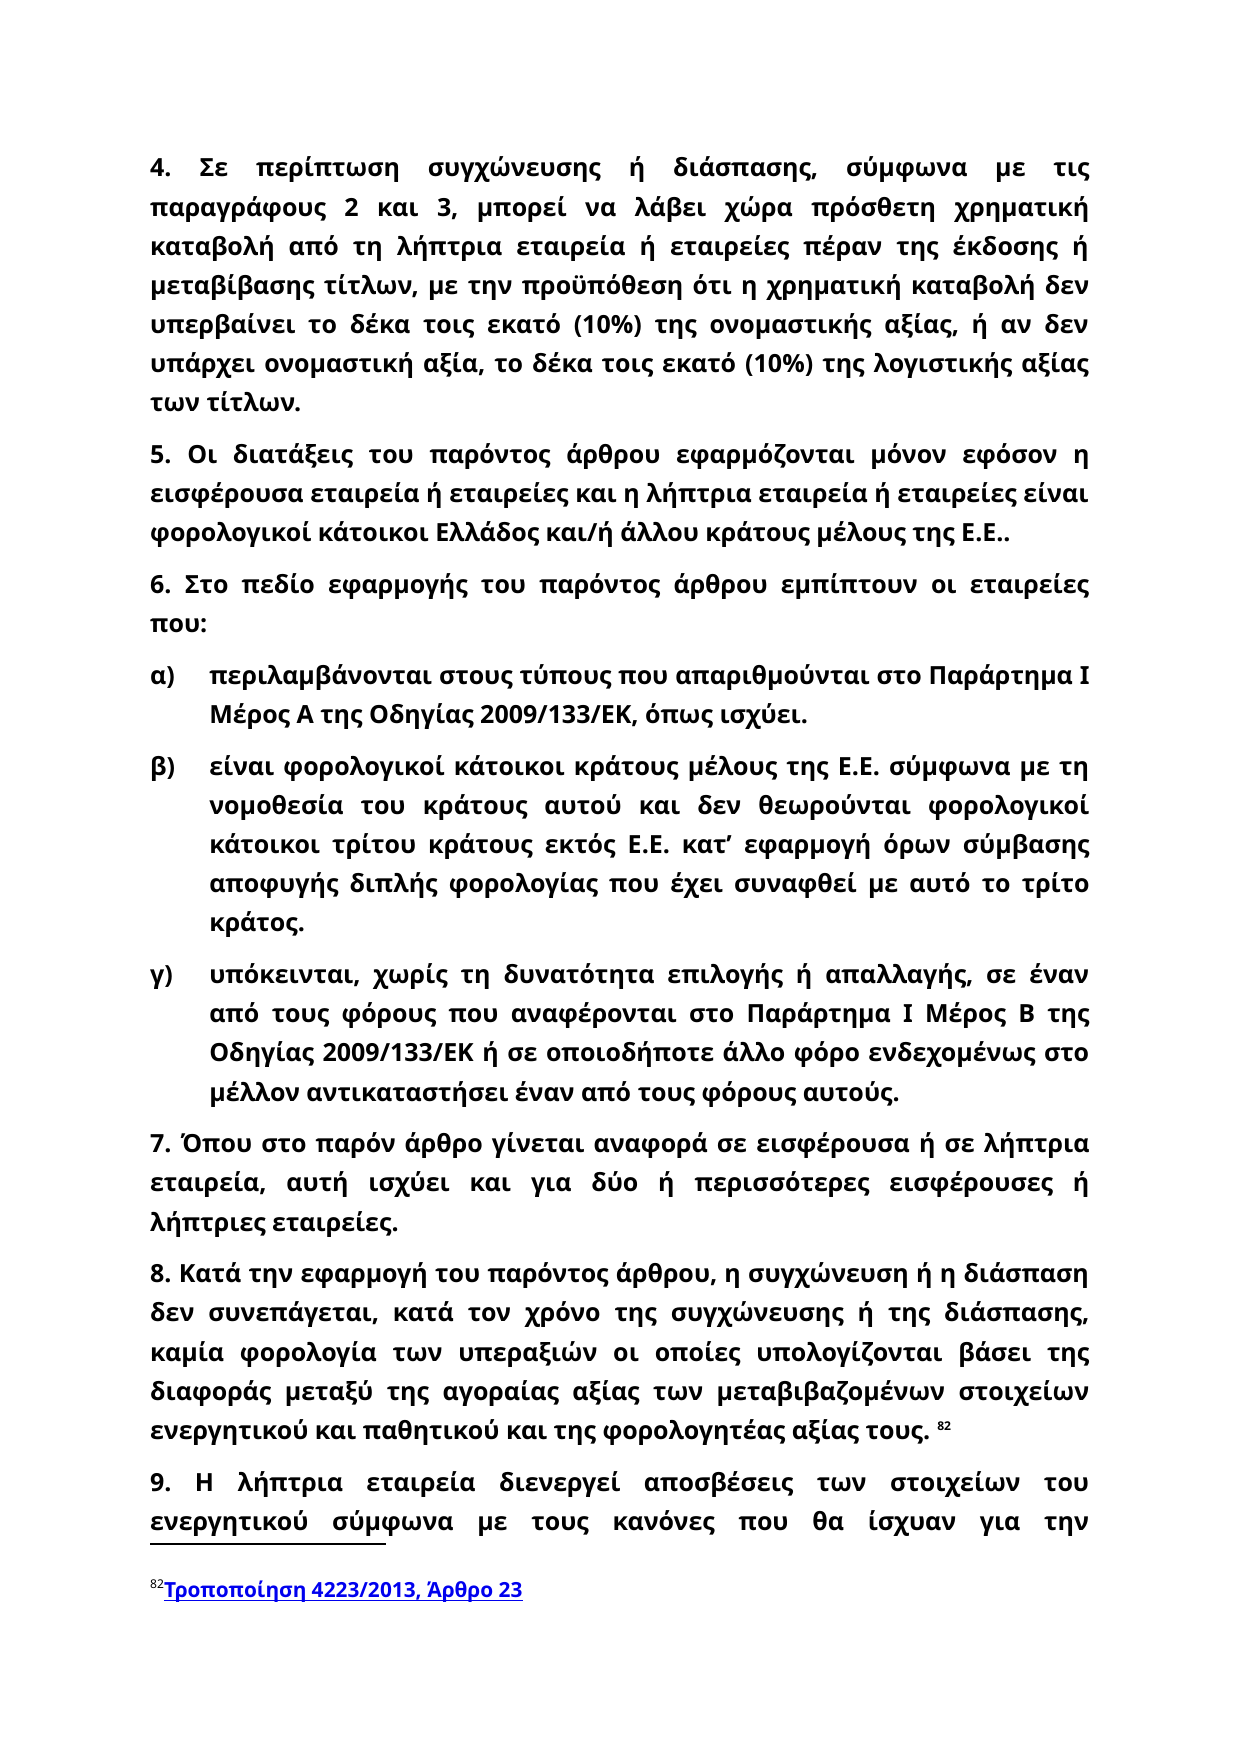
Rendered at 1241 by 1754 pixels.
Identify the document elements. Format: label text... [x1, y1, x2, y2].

list γ) υπόκεινται, χωρίς τη δυνατότητα επιλογής ή απαλλαγής, σε έναν από τους φόρους που αναφέρονται στο Παράρτημα Ι Μέρος Β της Οδηγίας 2009/133/ΕΚ ή σε οποιοδήποτε άλλο φόρο ενδεχομένως στο μέλλον αντικαταστήσει έναν από τους φόρους αυτούς. [150, 957, 1090, 1108]
text Τροποποίηση 4223/2013, Άρθρο 23 [150, 1576, 1090, 1604]
text 6. Στο πεδίο εφαρμογής του παρόντος άρθρου εμπίπτουν οι εταιρείες που: [150, 567, 1090, 640]
text 7. Όπου στο παρόν άρθρο γίνεται αναφορά σε εισφέρουσα ή σε λήπτρια εταιρεία, αυτή ισχύει και για δύο ή περισσότερες εισφέρουσες ή λήπτριες εταιρείες. [150, 1126, 1090, 1238]
list α) περιλαμβάνονται στους τύπους που απαριθμούνται στο Παράρτημα Ι Μέρος Α της Οδηγίας 2009/133/ΕΚ, όπως ισχύει. [150, 657, 1090, 731]
text 4. Σε περίπτωση συγχώνευσης ή διάσπασης, σύμφωνα με τις παραγράφους 2 και 3, μπορεί να λάβει χώρα πρόσθετη χρηματική καταβολή από τη λήπτρια εταιρεία ή εταιρείες πέραν της έκδοσης ή μεταβίβασης τίτλων, με την προϋπόθεση ότι η χρηματική καταβολή δεν υπερβαίνει το δέκα τοις εκατό (10%) της ονομαστικής αξίας, ή αν δεν υπάρχει ονομαστική αξία, το δέκα τοις εκατό (10%) της λογιστικής αξίας των τίτλων. [150, 150, 1090, 419]
text 5. Οι διατάξεις του παρόντος άρθρου εφαρμόζονται μόνον εφόσον η εισφέρουσα εταιρεία ή εταιρείες και η λήπτρια εταιρεία ή εταιρείες είναι φορολογικοί κάτοικοι Ελλάδος και/ή άλλου κράτους μέλους της Ε.Ε.. [150, 437, 1090, 549]
text 9. Η λήπτρια εταιρεία διενεργεί αποσβέσεις των στοιχείων του ενεργητικού σύμφωνα με τους κανόνες που θα ίσχυαν για την [150, 1464, 1090, 1537]
text 8. Κατά την εφαρμογή του παρόντος άρθρου, η συγχώνευση ή η διάσπαση δεν συνεπάγεται, κατά τον χρόνο της συγχώνευσης ή της διάσπασης, καμία φορολογία των υπεραξιών οι οποίες υπολογίζονται βάσει της διαφοράς μεταξύ της αγοραίας αξίας των μεταβιβαζομένων στοιχείων ενεργητικού και παθητικού και της φορολογητέας αξίας τους. [150, 1256, 1090, 1447]
list β) είναι φορολογικοί κάτοικοι κράτους μέλους της Ε.Ε. σύμφωνα με τη νομοθεσία του κράτους αυτού και δεν θεωρούνται φορολογικοί κάτοικοι τρίτου κράτους εκτός Ε.Ε. κατ’ εφαρμογή όρων σύμβασης αποφυγής διπλής φορολογίας που έχει συναφθεί με αυτό το τρίτο κράτος. [150, 748, 1090, 939]
